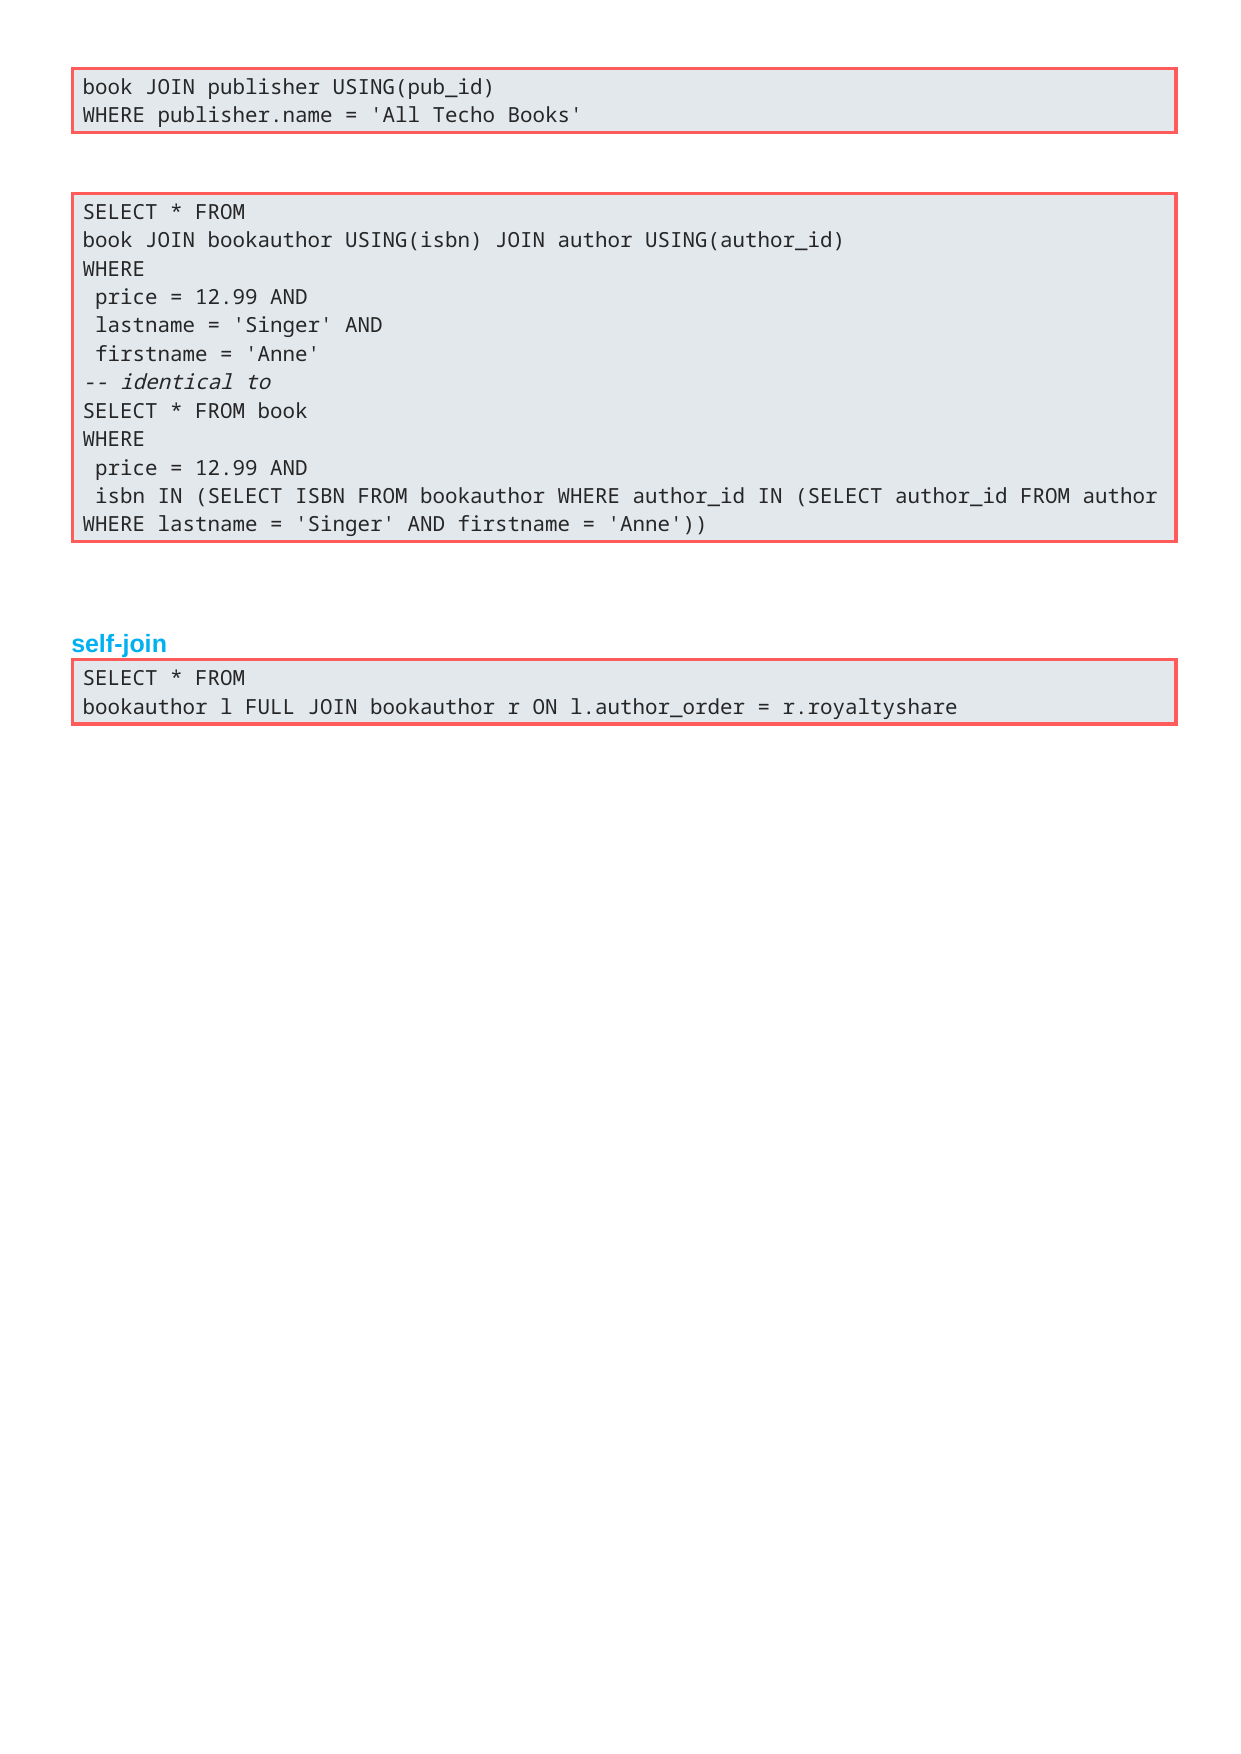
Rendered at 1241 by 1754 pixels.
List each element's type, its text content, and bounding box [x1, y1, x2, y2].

text SELECT * FROM book [74, 391, 1174, 419]
text price = 12.99 AND [74, 277, 1174, 305]
text lastname = 'Singer' AND [74, 305, 1174, 334]
text SELECT * FROM [74, 195, 1174, 220]
text bookauthor l FULL JOIN bookauthor r ON l.author_order = r.royaltyshare [74, 687, 1174, 722]
text book JOIN publisher USING(pub_id) [74, 70, 1174, 95]
text WHERE [74, 419, 1174, 447]
text WHERE [74, 248, 1174, 277]
text book JOIN bookauthor USING(isbn) JOIN author USING(author_id) [74, 220, 1174, 248]
text -- identical to [74, 362, 1174, 391]
text isbn IN (SELECT ISBN FROM bookauthor WHERE author_id IN (SELECT author_id FROM author WHERE lastname = 'Singer' AND firstname = 'Anne')) [74, 476, 1174, 540]
text SELECT * FROM [74, 661, 1174, 687]
text WHERE publisher.name = 'All Techo Books' [74, 95, 1174, 131]
text firstname = 'Anne' [74, 334, 1174, 362]
title self-join [71, 629, 1178, 658]
text price = 12.99 AND [74, 447, 1174, 476]
